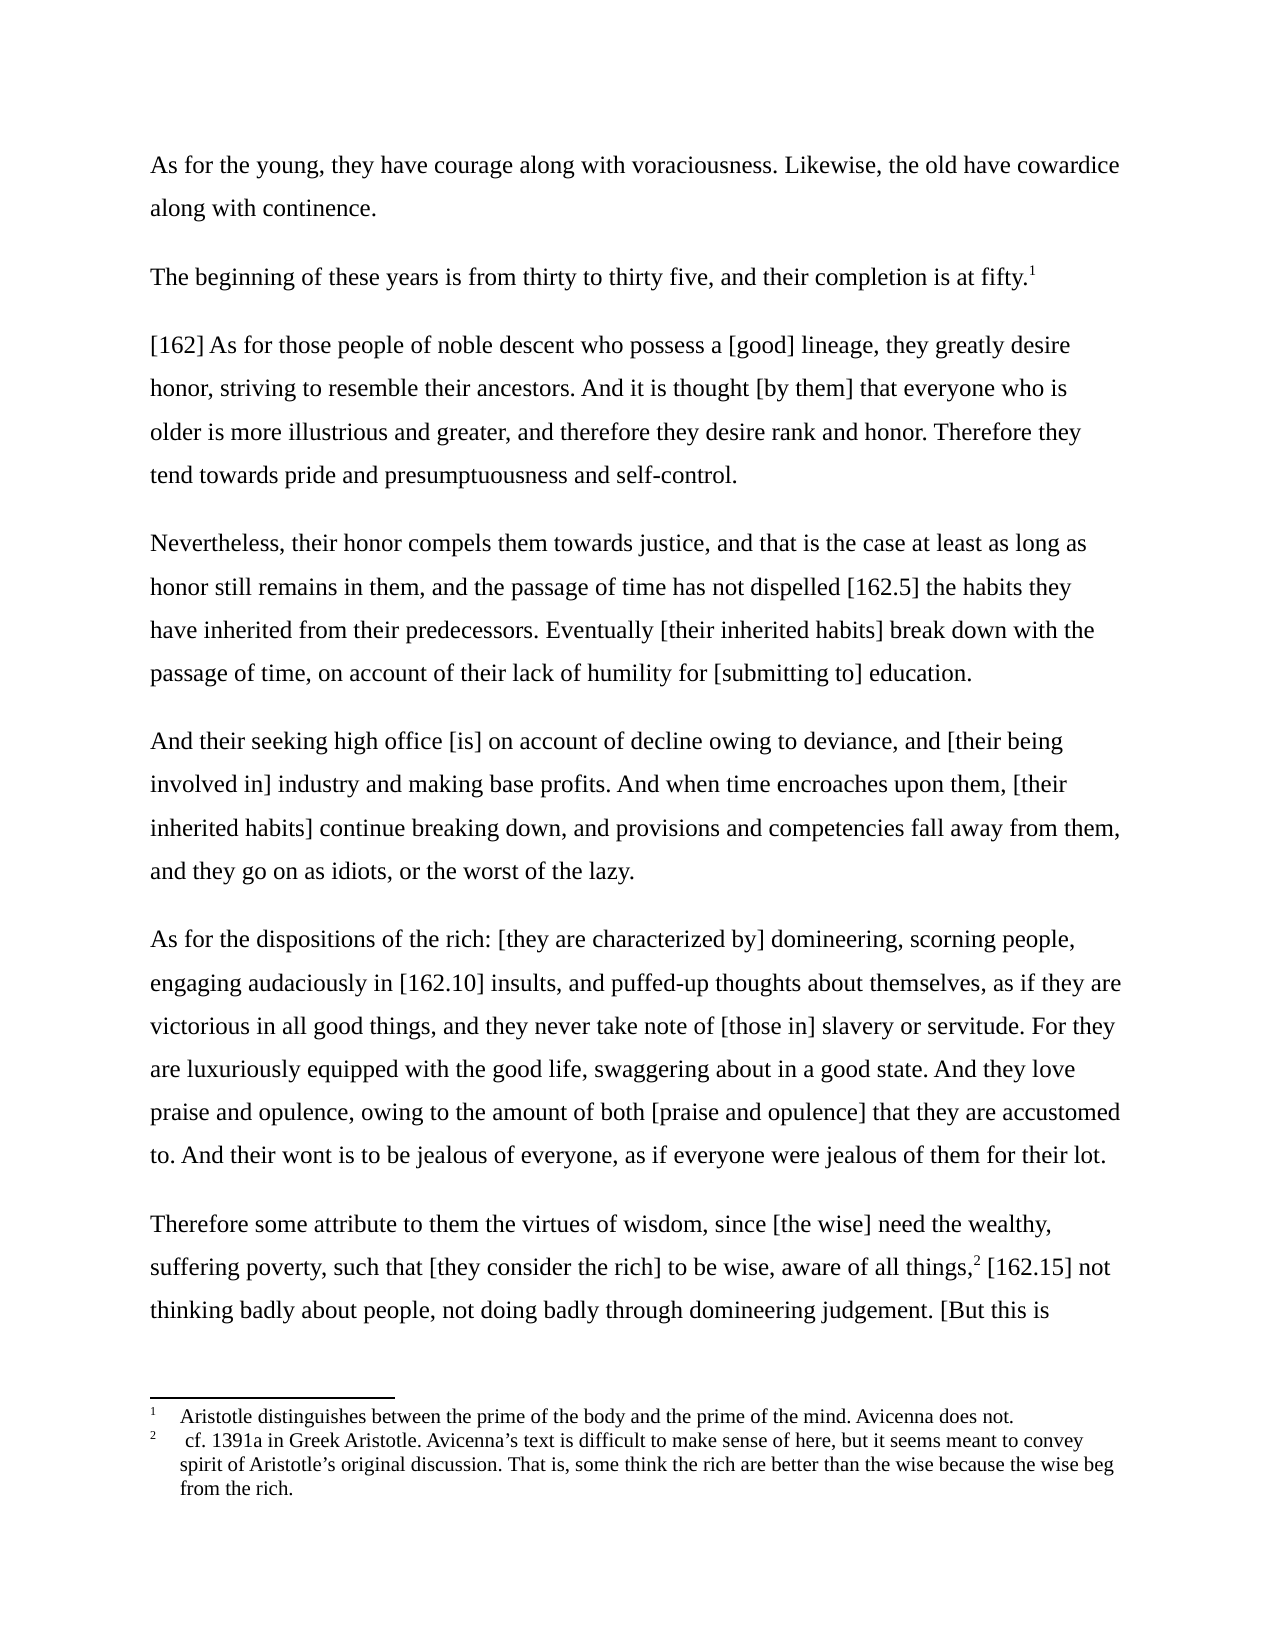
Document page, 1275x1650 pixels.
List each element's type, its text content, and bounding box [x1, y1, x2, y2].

text And their seeking high office [is] on account of decline owing to deviance, and [their being involved in] industry and making base profits. And when time encroaches upon them, [their inherited habits] continue breaking down, and provisions and competencies fall away from them, and they go on as idiots, or the worst of the lazy. [150, 726, 1125, 884]
text Therefore some attribute to them the virtues of wisdom, since [the wise] need the wealthy, suffering poverty, such that [they consider the rich] to be wise, aware of all things, [162.15] not thinking badly about people, not doing badly through domineering judgement. [But this is [150, 1209, 1125, 1324]
text Aristotle distinguishes between the prime of the body and the prime of the mind. Avicenna does not. [150, 1404, 1125, 1428]
text Nevertheless, their honor compels them towards justice, and that is the case at least as long as honor still remains in them, and the passage of time has not dispelled [162.5] the habits they have inherited from their predecessors. Eventually [their inherited habits] break down with the passage of time, on account of their lack of humility for [submitting to] education. [150, 528, 1125, 687]
text The beginning of these years is from thirty to thirty five, and their completion is at fifty. [150, 262, 1125, 291]
text As for the dispositions of the rich: [they are characterized by] domineering, scorning people, engaging audaciously in [162.10] insults, and puffed-up thoughts about themselves, as if they are victorious in all good things, and they never take note of [those in] slavery or servitude. For they are luxuriously equipped with the good life, swaggering about in a good state. And they love praise and opulence, owing to the amount of both [praise and opulence] that they are accustomed to. And their wont is to be jealous of everyone, as if everyone were jealous of them for their lot. [150, 924, 1125, 1169]
text As for the young, they have courage along with voraciousness. Likewise, the old have cowardice along with continence. [150, 150, 1125, 222]
text [162] As for those people of noble descent who possess a [good] lineage, they greatly desire honor, striving to resemble their ancestors. And it is thought [by them] that everyone who is older is more illustrious and greater, and therefore they desire rank and honor. Therefore they tend towards pride and presumptuousness and self-control. [150, 330, 1125, 488]
text cf. 1391a in Greek Aristotle. Avicenna’s text is difficult to make sense of here, but it seems meant to convey spirit of Aristotle’s original discussion. That is, some think the rich are better than the wise because the wise beg from the rich. [150, 1428, 1125, 1500]
